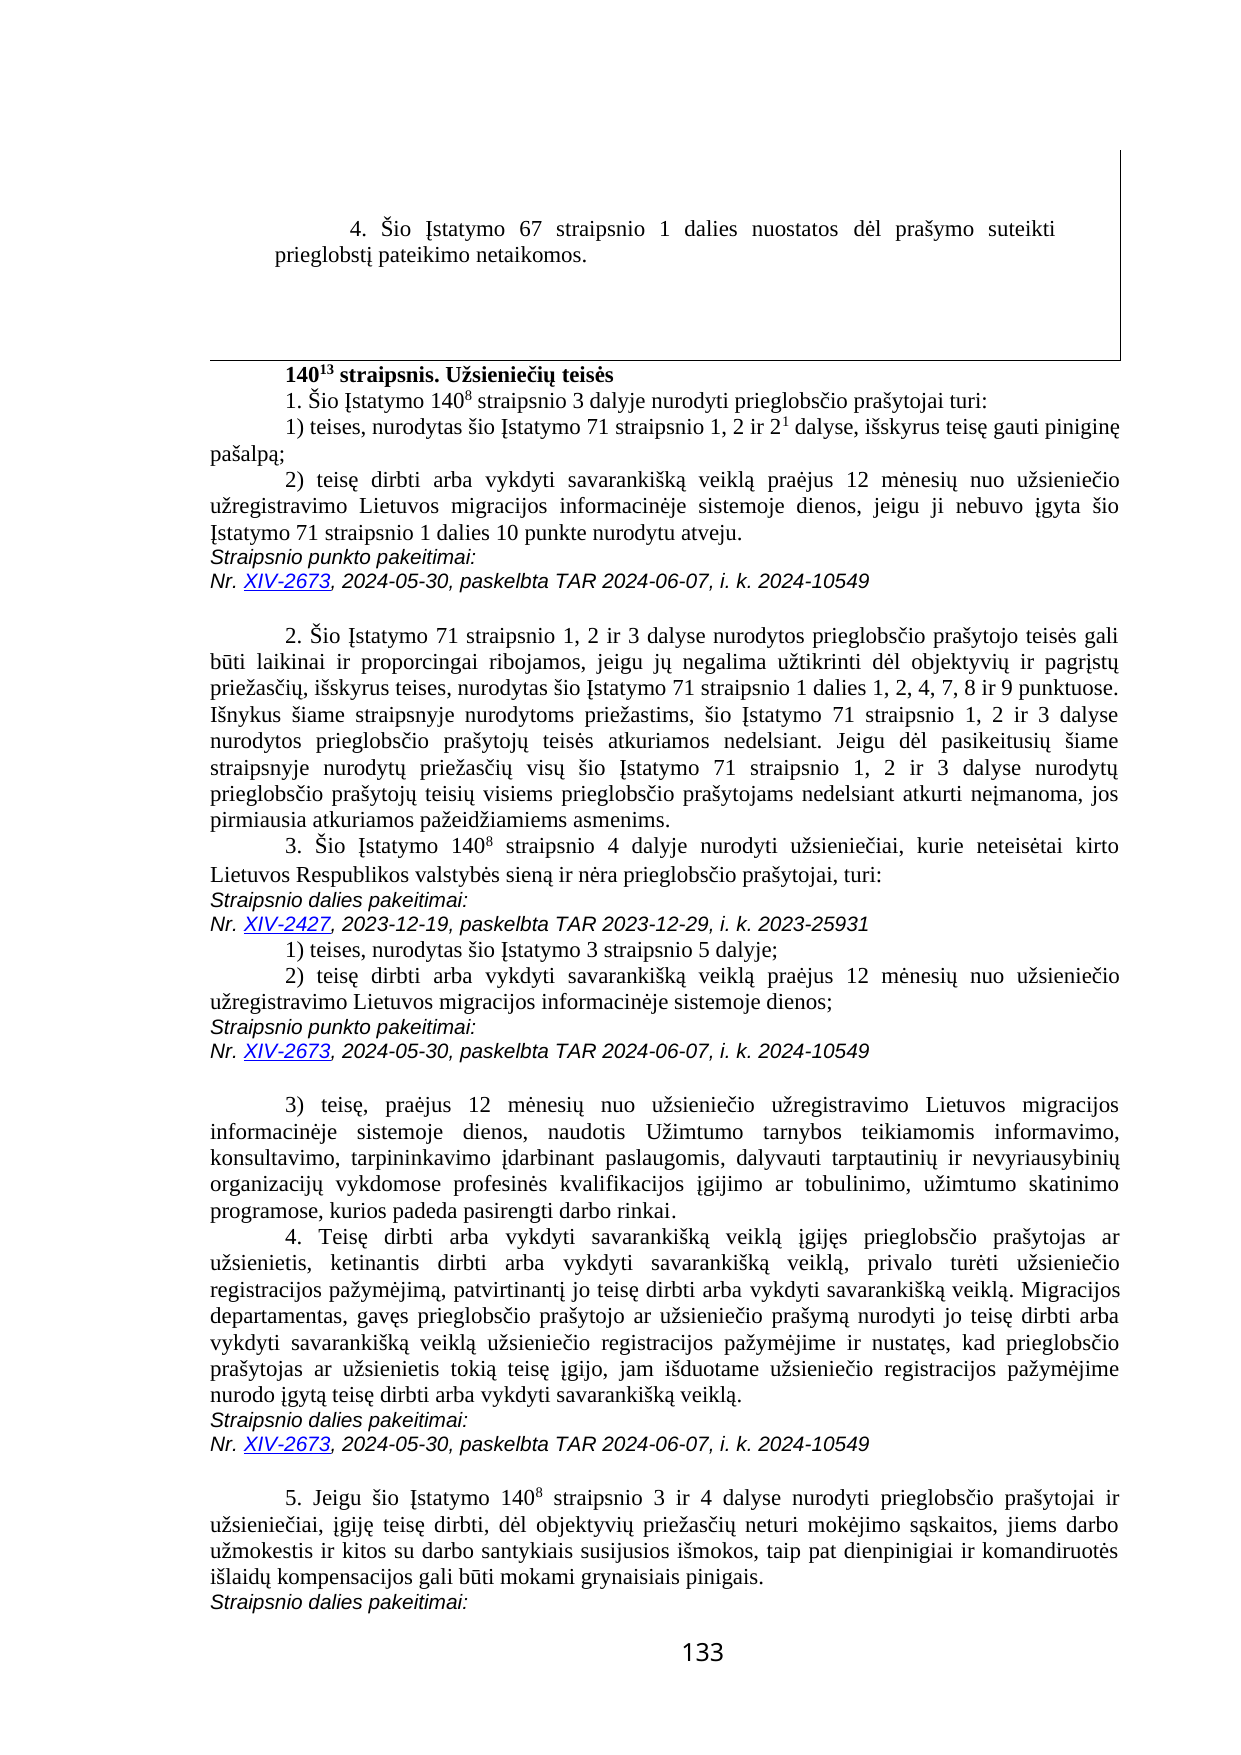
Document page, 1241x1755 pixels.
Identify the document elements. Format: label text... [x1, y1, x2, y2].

text 1) teises, nurodytas šio Įstatymo 71 straipsnio 1, 2 ir 21 dalyse, išskyrus teisę gauti piniginę pašalpą; [210, 413, 1120, 466]
text 4. Šio Įstatymo 67 straipsnio 1 dalies nuostatos dėl prašymo suteikti prieglobstį pateikimo netaikomos. [210, 150, 1120, 267]
text Nr. XIV-2673, 2024-05-30, paskelbta TAR 2024-06-07, i. k. 2024-10549 [210, 1039, 1120, 1063]
text 2) teisę dirbti arba vykdyti savarankišką veiklą praėjus 12 mėnesių nuo užsieniečio užregistravimo Lietuvos migracijos informacinėje sistemoje dienos, jeigu ji nebuvo įgyta šio Įstatymo 71 straipsnio 1 dalies 10 punkte nurodytu atveju. [210, 466, 1120, 545]
text 14013 straipsnis. Užsieniečių teisės [210, 361, 1120, 387]
text Straipsnio punkto pakeitimai: [210, 1015, 1120, 1039]
text Nr. XIV-2673, 2024-05-30, paskelbta TAR 2024-06-07, i. k. 2024-10549 [210, 569, 1120, 593]
text 1) teises, nurodytas šio Įstatymo 3 straipsnio 5 dalyje; [210, 936, 1120, 962]
text Straipsnio dalies pakeitimai: [210, 888, 1120, 912]
text 4. Teisę dirbti arba vykdyti savarankišką veiklą įgijęs prieglobsčio prašytojas ar užsienietis, ketinantis dirbti arba vykdyti savarankišką veiklą, privalo turėti užsieniečio registracijos pažymėjimą, patvirtinantį jo teisę dirbti arba vykdyti savarankišką veiklą. Migracijos departamentas, gavęs prieglobsčio prašytojo ar užsieniečio prašymą nurodyti jo teisę dirbti arba vykdyti savarankišką veiklą užsieniečio registracijos pažymėjime ir nustatęs, kad prieglobsčio prašytojas ar užsienietis tokią teisę įgijo, jam išduotame užsieniečio registracijos pažymėjime nurodo įgytą teisę dirbti arba vykdyti savarankišką veiklą. [210, 1223, 1120, 1408]
text Straipsnio dalies pakeitimai: [210, 1408, 1120, 1432]
text 5. Jeigu šio Įstatymo 1408 straipsnio 3 ir 4 dalyse nurodyti prieglobsčio prašytojai ir užsieniečiai, įgiję teisę dirbti, dėl objektyvių priežasčių neturi mokėjimo sąskaitos, jiems darbo užmokestis ir kitos su darbo santykiais susijusios išmokos, taip pat dienpinigiai ir komandiruotės išlaidų kompensacijos gali būti mokami grynaisiais pinigais. [210, 1484, 1120, 1590]
text Nr. XIV-2673, 2024-05-30, paskelbta TAR 2024-06-07, i. k. 2024-10549 [210, 1432, 1120, 1456]
text 2. Šio Įstatymo 71 straipsnio 1, 2 ir 3 dalyse nurodytos prieglobsčio prašytojo teisės gali būti laikinai ir proporcingai ribojamos, jeigu jų negalima užtikrinti dėl objektyvių ir pagrįstų priežasčių, išskyrus teises, nurodytas šio Įstatymo 71 straipsnio 1 dalies 1, 2, 4, 7, 8 ir 9 punktuose. Išnykus šiame straipsnyje nurodytoms priežastims, šio Įstatymo 71 straipsnio 1, 2 ir 3 dalyse nurodytos prieglobsčio prašytojų teisės atkuriamos nedelsiant. Jeigu dėl pasikeitusių šiame straipsnyje nurodytų priežasčių visų šio Įstatymo 71 straipsnio 1, 2 ir 3 dalyse nurodytų prieglobsčio prašytojų teisių visiems prieglobsčio prašytojams nedelsiant atkurti neįmanoma, jos pirmiausia atkuriamos pažeidžiamiems asmenims. [210, 622, 1120, 833]
text Nr. XIV-2427, 2023-12-19, paskelbta TAR 2023-12-29, i. k. 2023-25931 [210, 912, 1120, 936]
text 1. Šio Įstatymo 1408 straipsnio 3 dalyje nurodyti prieglobsčio prašytojai turi: [210, 387, 1120, 413]
text Straipsnio dalies pakeitimai: [210, 1590, 1120, 1614]
text 2) teisę dirbti arba vykdyti savarankišką veiklą praėjus 12 mėnesių nuo užsieniečio užregistravimo Lietuvos migracijos informacinėje sistemoje dienos; [210, 962, 1120, 1015]
text 3. Šio Įstatymo 1408 straipsnio 4 dalyje nurodyti užsieniečiai, kurie neteisėtai kirto Lietuvos Respublikos valstybės sieną ir nėra prieglobsčio prašytojai, turi: [210, 833, 1120, 888]
text 3) teisę, praėjus 12 mėnesių nuo užsieniečio užregistravimo Lietuvos migracijos informacinėje sistemoje dienos, naudotis Užimtumo tarnybos teikiamomis informavimo, konsultavimo, tarpininkavimo įdarbinant paslaugomis, dalyvauti tarptautinių ir nevyriausybinių organizacijų vykdomose profesinės kvalifikacijos įgijimo ar tobulinimo, užimtumo skatinimo programose, kurios padeda pasirengti darbo rinkai. [210, 1091, 1120, 1223]
text Straipsnio punkto pakeitimai: [210, 545, 1120, 569]
